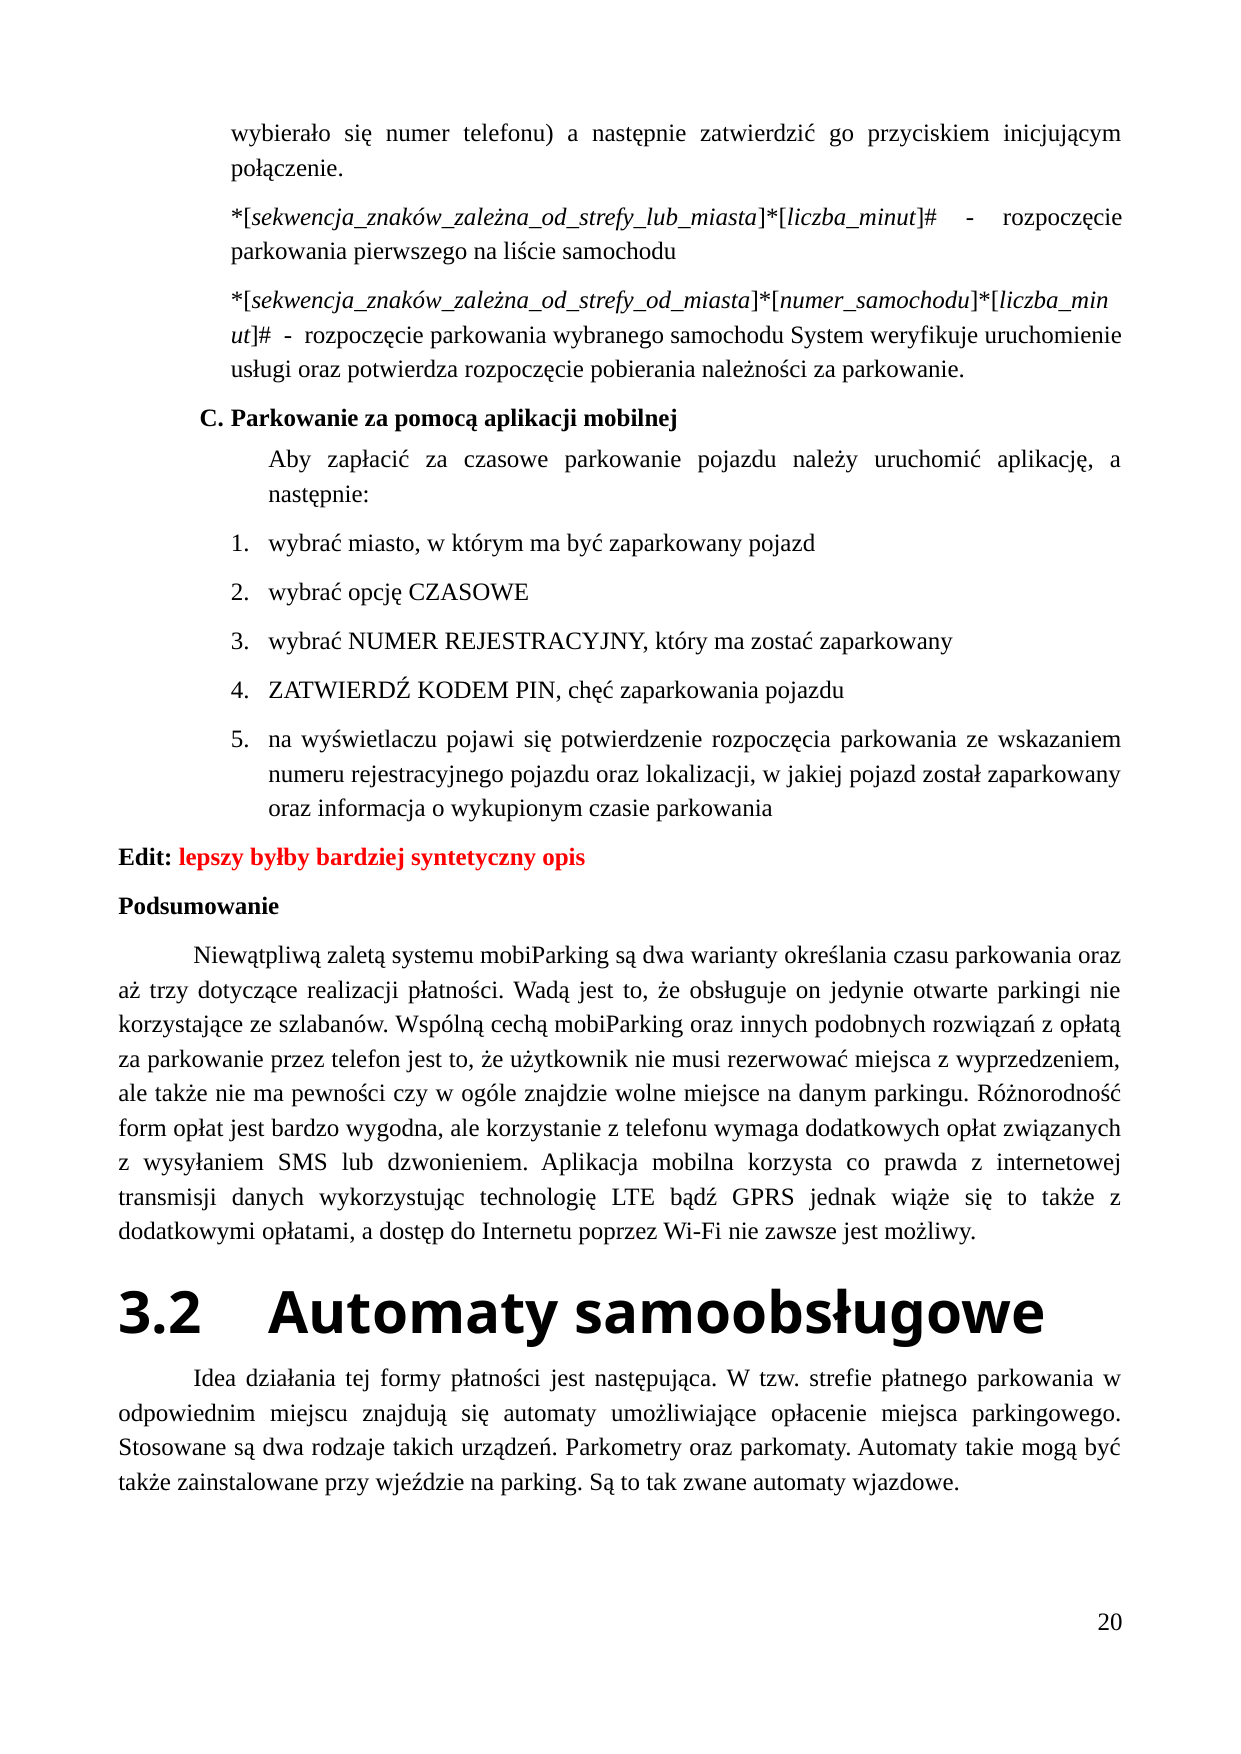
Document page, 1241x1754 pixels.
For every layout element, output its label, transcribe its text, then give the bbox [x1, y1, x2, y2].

text Edit: lepszy byłby bardziej syntetyczny opis [118, 842, 1122, 871]
list Aby zapłacić za czasowe parkowanie pojazdu należy uruchomić aplikację, a następnie: [231, 444, 1122, 508]
list wybrać opcję CZASOWE [231, 577, 1122, 606]
list wybierało się numer telefonu) a następnie zatwierdzić go przyciskiem inicjującym połączenie. [193, 118, 1122, 181]
list wybrać miasto, w którym ma być zaparkowany pojazd [231, 528, 1122, 557]
text Idea działania tej formy płatności jest następująca. W tzw. strefie płatnego parkowania w odpowiednim miejscu znajdują się automaty umożliwiające opłacenie miejsca parkingowego. Stosowane są dwa rodzaje takich urządzeń. Parkometry oraz parkomaty. Automaty takie mogą być także zainstalowane przy wjeździe na parking. Są to tak zwane automaty wjazdowe. [118, 1363, 1122, 1496]
list ZATWIERDŹ KODEM PIN, chęć zaparkowania pojazdu [231, 675, 1122, 704]
text Podsumowanie [118, 891, 1122, 920]
list *[sekwencja_znaków_zależna_od_strefy_lub_miasta]*[liczba_minut]# - rozpoczęcie parkowania pierwszego na liście samochodu [193, 202, 1122, 265]
list *[sekwencja_znaków_zależna_od_strefy_od_miasta]*[numer_samochodu]*[liczba_minut]# - rozpoczęcie parkowania wybranego samochodu System weryfikuje uruchomienie usługi oraz potwierdza rozpoczęcie pobierania należności za parkowanie. [193, 285, 1122, 383]
list Parkowanie za pomocą aplikacji mobilnej [193, 403, 1122, 432]
subtitle Automaty samoobsługowe [118, 1271, 1122, 1351]
text Niewątpliwą zaletą systemu mobiParking są dwa warianty określania czasu parkowania oraz aż trzy dotyczące realizacji płatności. Wadą jest to, że obsługuje on jedynie otwarte parkingi nie korzystające ze szlabanów. Wspólną cechą mobiParking oraz innych podobnych rozwiązań z opłatą za parkowanie przez telefon jest to, że użytkownik nie musi rezerwować miejsca z wyprzedzeniem, ale także nie ma pewności czy w ogóle znajdzie wolne miejsce na danym parkingu. Różnorodność form opłat jest bardzo wygodna, ale korzystanie z telefonu wymaga dodatkowych opłat związanych z wysyłaniem SMS lub dzwonieniem. Aplikacja mobilna korzysta co prawda z internetowej transmisji danych wykorzystując technologię LTE bądź GPRS jednak wiąże się to także z dodatkowymi opłatami, a dostęp do Internetu poprzez Wi-Fi nie zawsze jest możliwy. [118, 940, 1122, 1245]
list na wyświetlaczu pojawi się potwierdzenie rozpoczęcia parkowania ze wskazaniem numeru rejestracyjnego pojazdu oraz lokalizacji, w jakiej pojazd został zaparkowany oraz informacja o wykupionym czasie parkowania [231, 724, 1122, 822]
list wybrać NUMER REJESTRACYJNY, który ma zostać zaparkowany [231, 626, 1122, 655]
